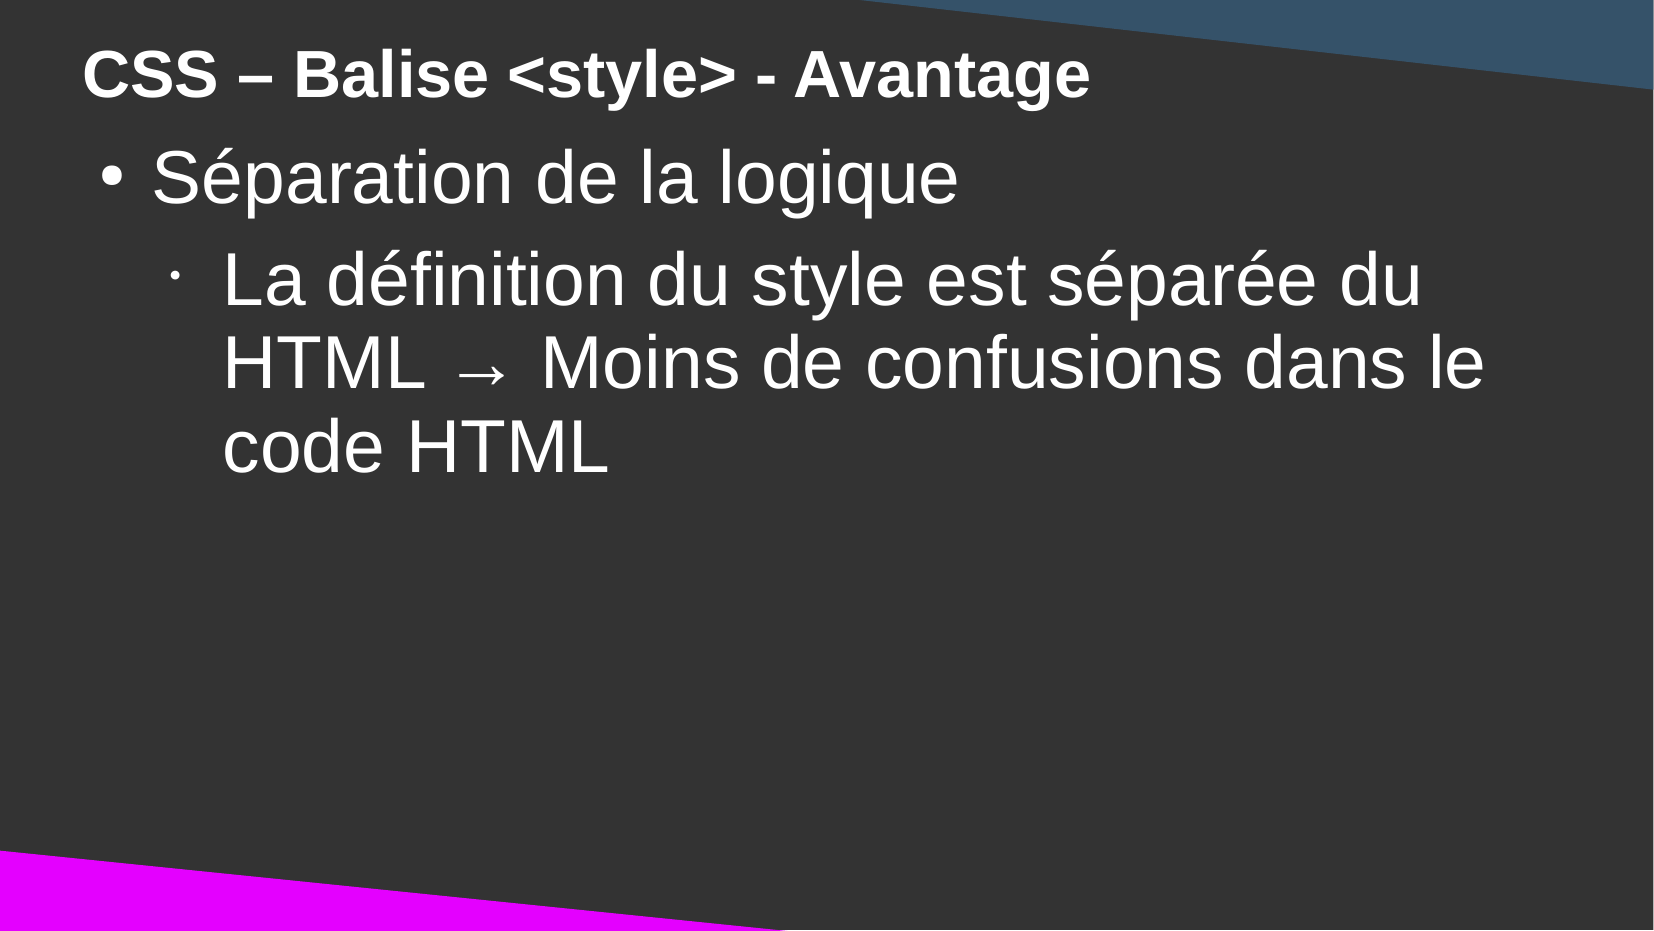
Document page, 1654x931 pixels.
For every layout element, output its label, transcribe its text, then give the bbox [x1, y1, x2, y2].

text_box [859, 0, 1654, 90]
list Séparation de la logique La définition du style est séparée du HTML → Moins de confusions dans le code HTML [80, 135, 1605, 550]
text_box [0, 850, 788, 931]
title CSS – Balise <style> - Avantage [82, 37, 1571, 122]
